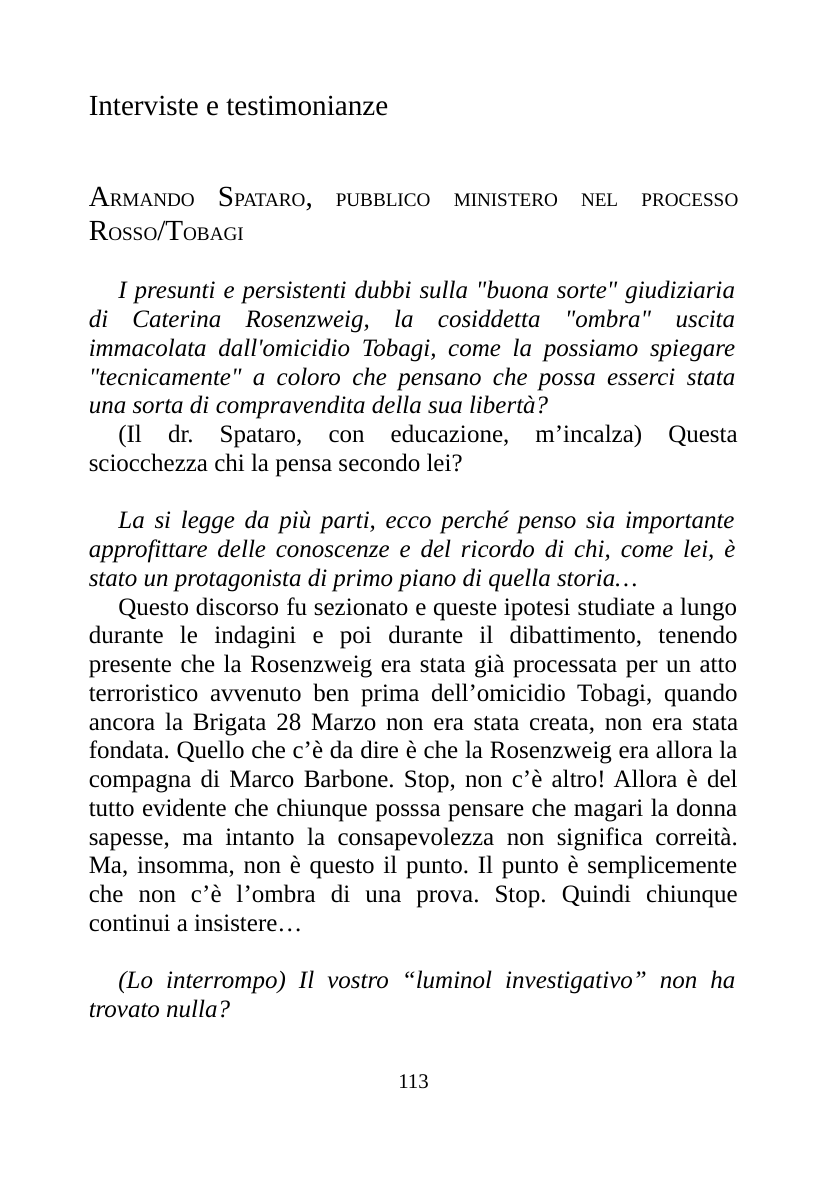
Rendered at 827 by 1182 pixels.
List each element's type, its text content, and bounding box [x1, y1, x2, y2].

subtitle Armando Spataro, pubblico ministero nel processo Rosso/Tobagi [88, 179, 738, 247]
text I presunti e persistenti dubbi sulla "buona sorte" giudiziaria di Caterina Rosenzweig, la cosiddetta "ombra" uscita immacolata dall'omicidio Tobagi, come la possiamo spiegare "tecnicamente" a coloro che pensano che possa esserci stata una sorta di compravendita della sua libertà? [88, 275, 738, 419]
text La si legge da più parti, ecco perché penso sia importante approfittare delle conoscenze e del ricordo di chi, come lei, è stato un protagonista di primo piano di quella storia… [88, 505, 738, 592]
text (Lo interrompo) Il vostro “luminol investigativo” non ha trovato nulla? [88, 965, 738, 1023]
text (Il dr. Spataro, con educazione, m’incalza) Questa sciocchezza chi la pensa secondo lei? [88, 419, 738, 477]
text Questo discorso fu sezionato e queste ipotesi studiate a lungo durante le indagini e poi durante il dibattimento, tenendo presente che la Rosenzweig era stata già processata per un atto terroristico avvenuto ben prima dell’omicidio Tobagi, quando ancora la Brigata 28 Marzo non era stata creata, non era stata fondata. Quello che c’è da dire è che la Rosenzweig era allora la compagna di Marco Barbone. Stop, non c’è altro! Allora è del tutto evidente che chiunque posssa pensare che magari la donna sapesse, ma intanto la consapevolezza non significa correità. Ma, insomma, non è questo il punto. Il punto è semplicemente che non c’è l’ombra di una prova. Stop. Quindi chiunque continui a insistere… [88, 592, 738, 937]
subtitle Interviste e testimonianze [88, 88, 738, 122]
